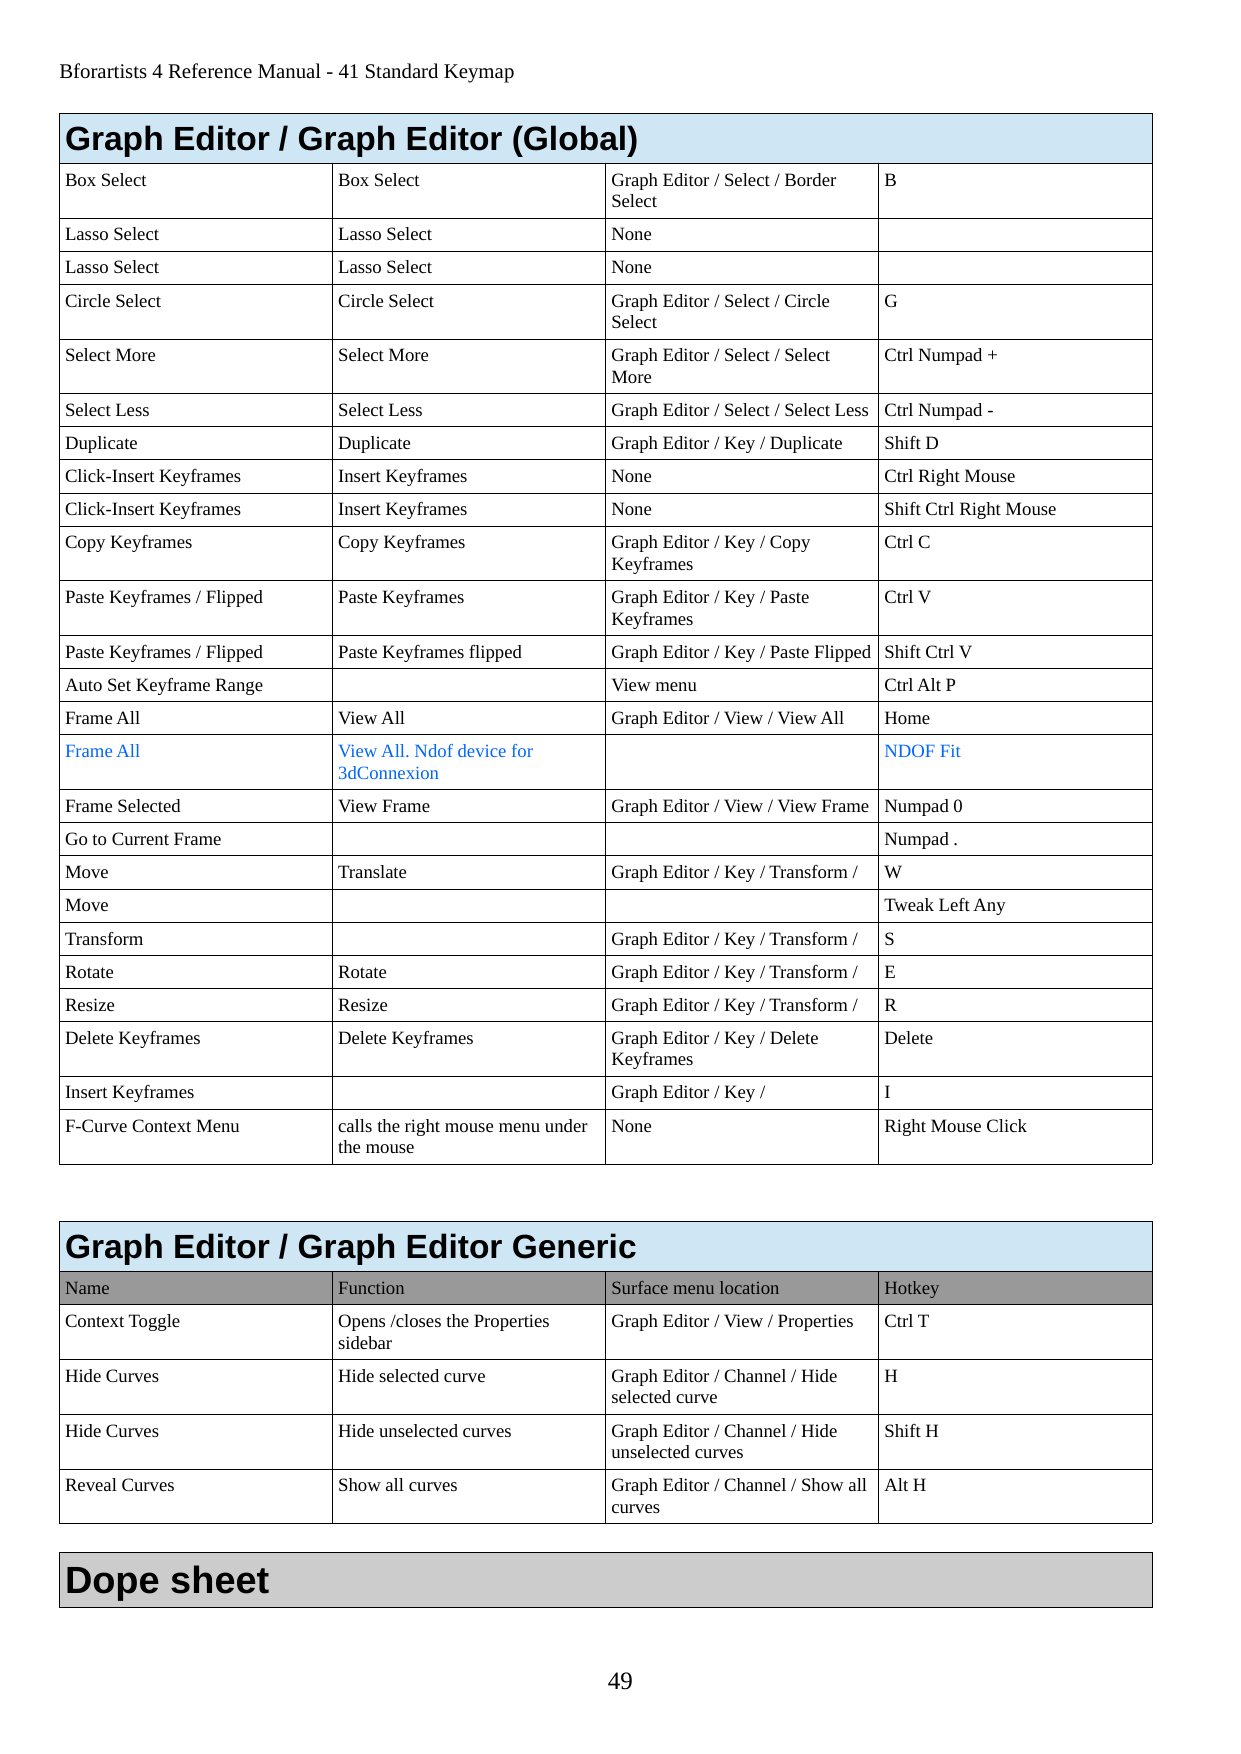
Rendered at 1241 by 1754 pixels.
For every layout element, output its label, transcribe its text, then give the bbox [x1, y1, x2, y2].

table_cell Ctrl V [879, 581, 1152, 635]
table_cell Rotate [333, 956, 605, 988]
table_cell Box Select [333, 164, 605, 217]
table_cell [606, 890, 878, 922]
table_cell Delete Keyframes [60, 1022, 332, 1076]
table_cell View menu [606, 669, 878, 701]
table_cell Opens /closes the Properties sidebar [333, 1305, 605, 1359]
table_cell Graph Editor / Select / Select Less [606, 394, 878, 426]
table_cell NDOF Fit [879, 735, 1152, 789]
table_header Dope sheet [60, 1553, 1152, 1607]
table_cell None [606, 252, 878, 284]
table_cell Graph Editor / Select / Circle Select [606, 285, 878, 338]
table_cell Ctrl Numpad - [879, 394, 1152, 426]
table_cell W [879, 856, 1152, 888]
table_cell Ctrl Right Mouse [879, 460, 1152, 492]
table_cell Lasso Select [333, 219, 605, 251]
table_cell Paste Keyframes / Flipped [60, 581, 332, 635]
table_cell Move [60, 890, 332, 922]
table_cell [879, 252, 1152, 284]
table_cell Rotate [60, 956, 332, 988]
table_cell Graph Editor / Channel / Hide unselected curves [606, 1415, 878, 1468]
table_cell Hide selected curve [333, 1360, 605, 1414]
table_cell B [879, 164, 1152, 217]
table_cell [333, 890, 605, 922]
table_cell Transform [60, 923, 332, 955]
table_cell None [606, 219, 878, 251]
table_cell Ctrl Numpad + [879, 340, 1152, 393]
table_cell None [606, 460, 878, 492]
table_cell Frame All [60, 735, 332, 789]
table_cell Function [333, 1272, 605, 1304]
table_cell None [606, 494, 878, 526]
table_cell Paste Keyframes / Flipped [60, 636, 332, 668]
table_cell Numpad 0 [879, 790, 1152, 822]
table_cell Insert Keyframes [333, 494, 605, 526]
table_cell [606, 823, 878, 855]
table_cell Click-Insert Keyframes [60, 460, 332, 492]
table_cell Duplicate [333, 427, 605, 459]
table_cell Graph Editor / Channel / Hide selected curve [606, 1360, 878, 1414]
table_cell Reveal Curves [60, 1470, 332, 1523]
table_cell H [879, 1360, 1152, 1414]
table_cell Graph Editor / Channel / Show all curves [606, 1470, 878, 1523]
table_cell E [879, 956, 1152, 988]
table_cell Graph Editor / Key / Transform / [606, 856, 878, 888]
table_cell Graph Editor / Key / Duplicate [606, 427, 878, 459]
table_cell Graph Editor / Key / Paste Flipped [606, 636, 878, 668]
table_cell Graph Editor / View / View Frame [606, 790, 878, 822]
table_cell Shift Ctrl Right Mouse [879, 494, 1152, 526]
table_cell Graph Editor / Key / Transform / [606, 923, 878, 955]
table_cell calls the right mouse menu under the mouse [333, 1110, 605, 1163]
table_cell Insert Keyframes [60, 1077, 332, 1109]
table_cell None [606, 1110, 878, 1163]
table_cell View All. Ndof device for 3dConnexion [333, 735, 605, 789]
table_cell Resize [60, 989, 332, 1021]
table_cell Duplicate [60, 427, 332, 459]
table_cell View All [333, 702, 605, 734]
table_header Graph Editor / Graph Editor Generic [60, 1222, 1152, 1271]
table_cell Paste Keyframes flipped [333, 636, 605, 668]
table_cell Alt H [879, 1470, 1152, 1523]
table_cell R [879, 989, 1152, 1021]
table_cell [879, 219, 1152, 251]
table_cell Shift D [879, 427, 1152, 459]
table_cell Graph Editor / Key / Copy Keyframes [606, 527, 878, 580]
table_cell Circle Select [60, 285, 332, 338]
table_cell [333, 823, 605, 855]
table_cell Graph Editor / Key / Delete Keyframes [606, 1022, 878, 1076]
table_cell Auto Set Keyframe Range [60, 669, 332, 701]
table_cell Graph Editor / View / Properties [606, 1305, 878, 1359]
table_cell Hide Curves [60, 1415, 332, 1468]
table_cell I [879, 1077, 1152, 1109]
table_cell Lasso Select [333, 252, 605, 284]
table_cell Circle Select [333, 285, 605, 338]
table_cell Right Mouse Click [879, 1110, 1152, 1163]
table_cell Shift Ctrl V [879, 636, 1152, 668]
table_cell Select More [333, 340, 605, 393]
table_cell Box Select [60, 164, 332, 217]
table_cell Numpad . [879, 823, 1152, 855]
table_cell [333, 669, 605, 701]
table_cell Copy Keyframes [333, 527, 605, 580]
table_cell Graph Editor / Key / Paste Keyframes [606, 581, 878, 635]
table_cell Frame All [60, 702, 332, 734]
table_cell Hide unselected curves [333, 1415, 605, 1468]
table_cell Surface menu location [606, 1272, 878, 1304]
table_cell Shift H [879, 1415, 1152, 1468]
table_header Graph Editor / Graph Editor (Global) [60, 114, 1152, 163]
table_cell Click-Insert Keyframes [60, 494, 332, 526]
table_cell View Frame [333, 790, 605, 822]
table_cell [333, 923, 605, 955]
table_cell Select More [60, 340, 332, 393]
table_cell S [879, 923, 1152, 955]
table_cell Delete [879, 1022, 1152, 1076]
table_cell Hotkey [879, 1272, 1152, 1304]
table_cell Hide Curves [60, 1360, 332, 1414]
table_cell Translate [333, 856, 605, 888]
table_cell Graph Editor / Key / Transform / [606, 989, 878, 1021]
table_cell Go to Current Frame [60, 823, 332, 855]
table_cell Home [879, 702, 1152, 734]
table_cell Resize [333, 989, 605, 1021]
table_cell Lasso Select [60, 252, 332, 284]
table_cell Move [60, 856, 332, 888]
table_cell Tweak Left Any [879, 890, 1152, 922]
table_cell Ctrl T [879, 1305, 1152, 1359]
table_cell Select Less [333, 394, 605, 426]
table_cell Graph Editor / Key / Transform / [606, 956, 878, 988]
table_cell Show all curves [333, 1470, 605, 1523]
table_cell Ctrl Alt P [879, 669, 1152, 701]
table_cell Graph Editor / View / View All [606, 702, 878, 734]
table_cell F-Curve Context Menu [60, 1110, 332, 1163]
table_cell Paste Keyframes [333, 581, 605, 635]
table_cell Name [60, 1272, 332, 1304]
table_cell Frame Selected [60, 790, 332, 822]
table_cell Graph Editor / Select / Border Select [606, 164, 878, 217]
table_cell [606, 735, 878, 789]
table_cell Select Less [60, 394, 332, 426]
table_cell G [879, 285, 1152, 338]
table_cell Ctrl C [879, 527, 1152, 580]
table_cell [333, 1077, 605, 1109]
table_cell Graph Editor / Key / [606, 1077, 878, 1109]
table_cell Context Toggle [60, 1305, 332, 1359]
table_cell Insert Keyframes [333, 460, 605, 492]
table_cell Graph Editor / Select / Select More [606, 340, 878, 393]
table_cell Delete Keyframes [333, 1022, 605, 1076]
table_cell Lasso Select [60, 219, 332, 251]
table_cell Copy Keyframes [60, 527, 332, 580]
